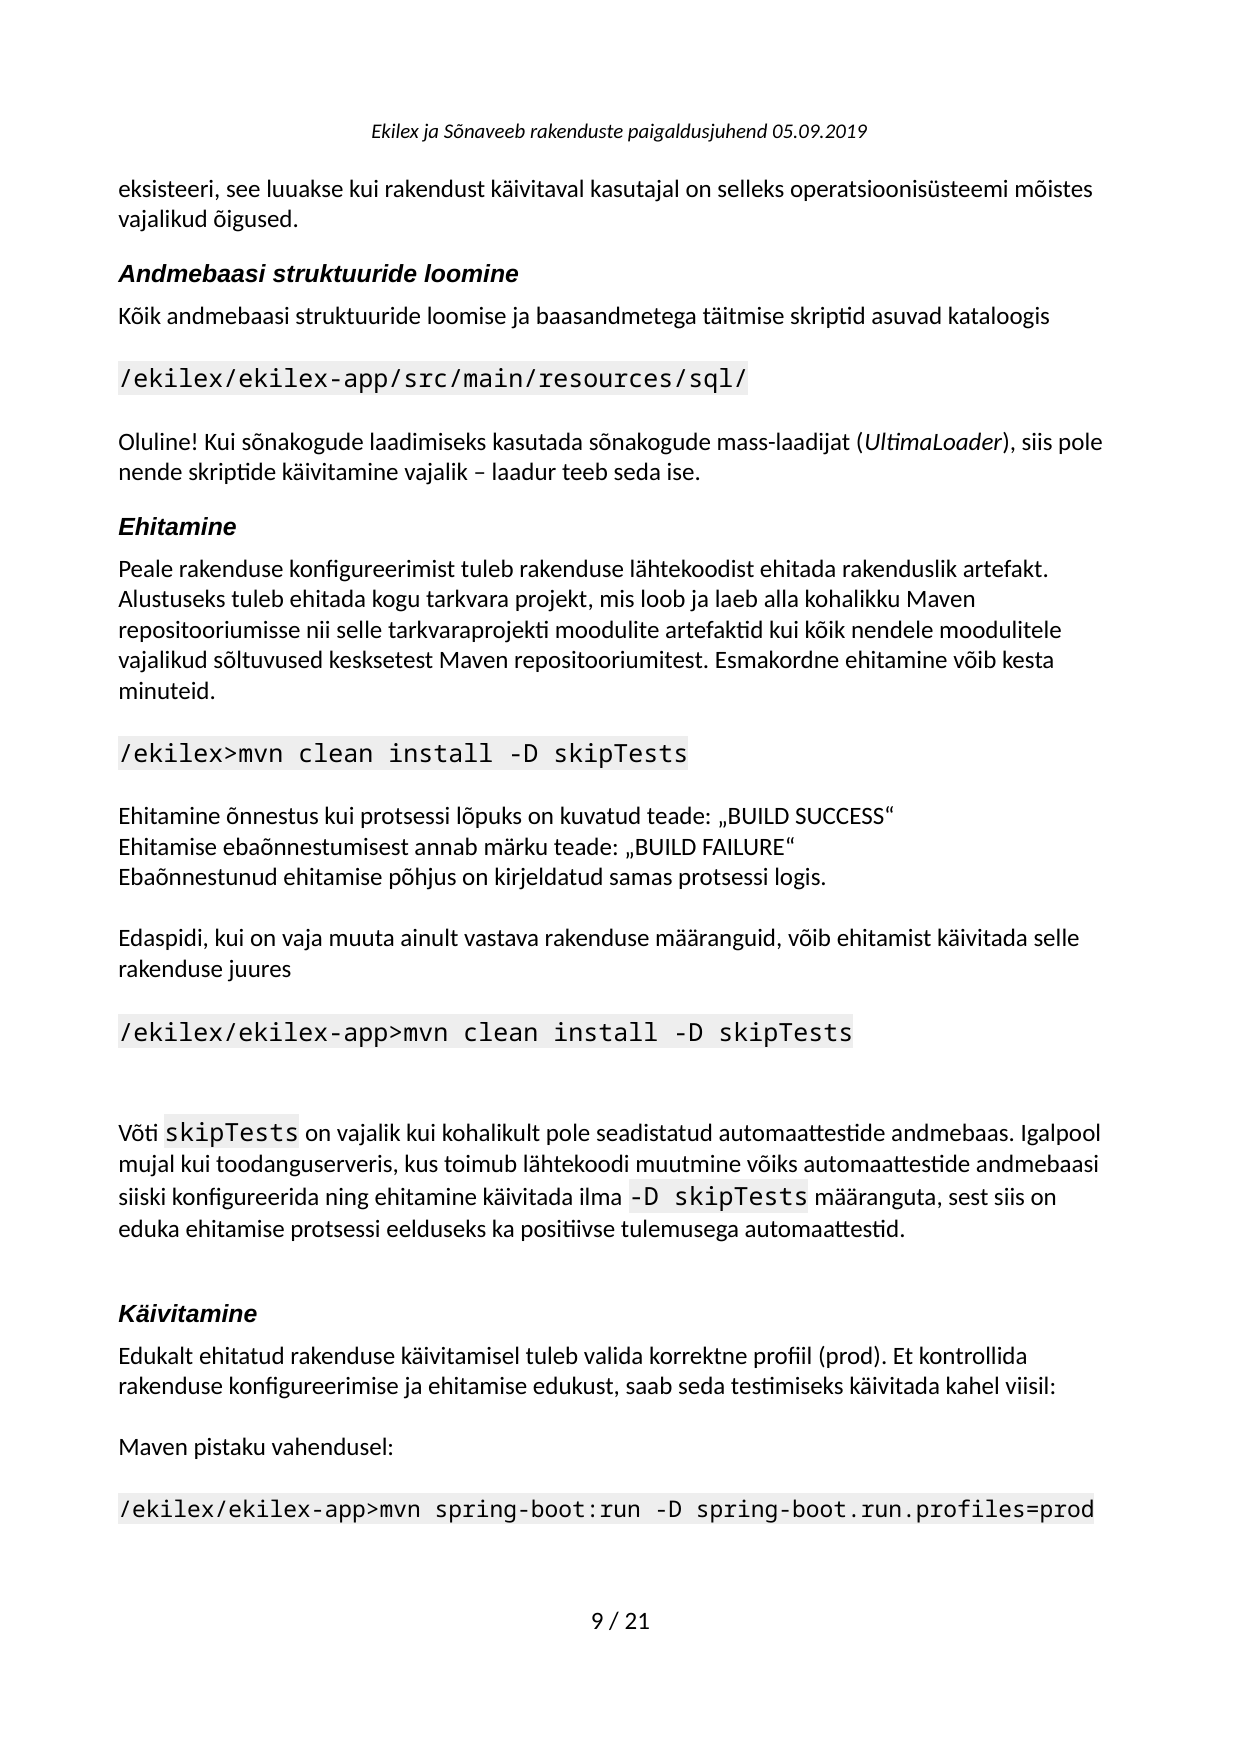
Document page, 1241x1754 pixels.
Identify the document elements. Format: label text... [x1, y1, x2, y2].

text Peale rakenduse konfigureerimist tuleb rakenduse lähtekoodist ehitada rakenduslik artefakt. [118, 553, 1122, 583]
text /ekilex/ekilex-app>mvn spring-boot:run -D spring-boot.run.profiles=prod [118, 1493, 1122, 1524]
subtitle Ehitamine [118, 512, 1122, 540]
text Oluline! Kui sõnakogude laadimiseks kasutada sõnakogude mass-laadijat (UltimaLoader), siis pole nende skriptide käivitamine vajalik – laadur teeb seda ise. [118, 426, 1122, 487]
text Ehitamine õnnestus kui protsessi lõpuks on kuvatud teade: „BUILD SUCCESS“ [118, 801, 1122, 831]
text Ebaõnnestunud ehitamise põhjus on kirjeldatud samas protsessi logis. [118, 862, 1122, 892]
text Alustuseks tuleb ehitada kogu tarkvara projekt, mis loob ja laeb alla kohalikku Maven repositooriumisse nii selle tarkvaraprojekti moodulite artefaktid kui kõik nendele moodulitele vajalikud sõltuvused kesksetest Maven repositooriumitest. Esmakordne ehitamine võib kesta minuteid. [118, 583, 1122, 705]
text Kõik andmebaasi struktuuride loomise ja baasandmetega täitmise skriptid asuvad kataloogis [118, 300, 1122, 331]
text /ekilex/ekilex-app/src/main/resources/sql/ [118, 361, 1122, 395]
text Edukalt ehitatud rakenduse käivitamisel tuleb valida korrektne profiil (prod). Et kontrollida rakenduse konfigureerimise ja ehitamise edukust, saab seda testimiseks käivitada kahel viisil: [118, 1340, 1122, 1401]
subtitle Käivitamine [118, 1299, 1122, 1327]
text eksisteeri, see luuakse kui rakendust käivitaval kasutajal on selleks operatsioonisüsteemi mõistes vajalikud õigused. [118, 173, 1122, 234]
text Edaspidi, kui on vaja muuta ainult vastava rakenduse määranguid, võib ehitamist käivitada selle rakenduse juures [118, 923, 1122, 984]
text /ekilex/ekilex-app>mvn clean install -D skipTests [118, 1014, 1122, 1048]
text Ehitamise ebaõnnestumisest annab märku teade: „BUILD FAILURE“ [118, 831, 1122, 862]
text Võti skipTests on vajalik kui kohalikult pole seadistatud automaattestide andmebaas. Igalpool mujal kui toodanguserveris, kus toimub lähtekoodi muutmine võiks automaattestide andmebaasi siiski konfigureerida ning ehitamine käivitada ilma -D skipTests määranguta, sest siis on eduka ehitamise protsessi eelduseks ka positiivse tulemusega automaattestid. [118, 1114, 1122, 1243]
subtitle Andmebaasi struktuuride loomine [118, 259, 1122, 288]
text Maven pistaku vahendusel: [118, 1432, 1122, 1462]
text /ekilex>mvn clean install -D skipTests [118, 736, 1122, 770]
